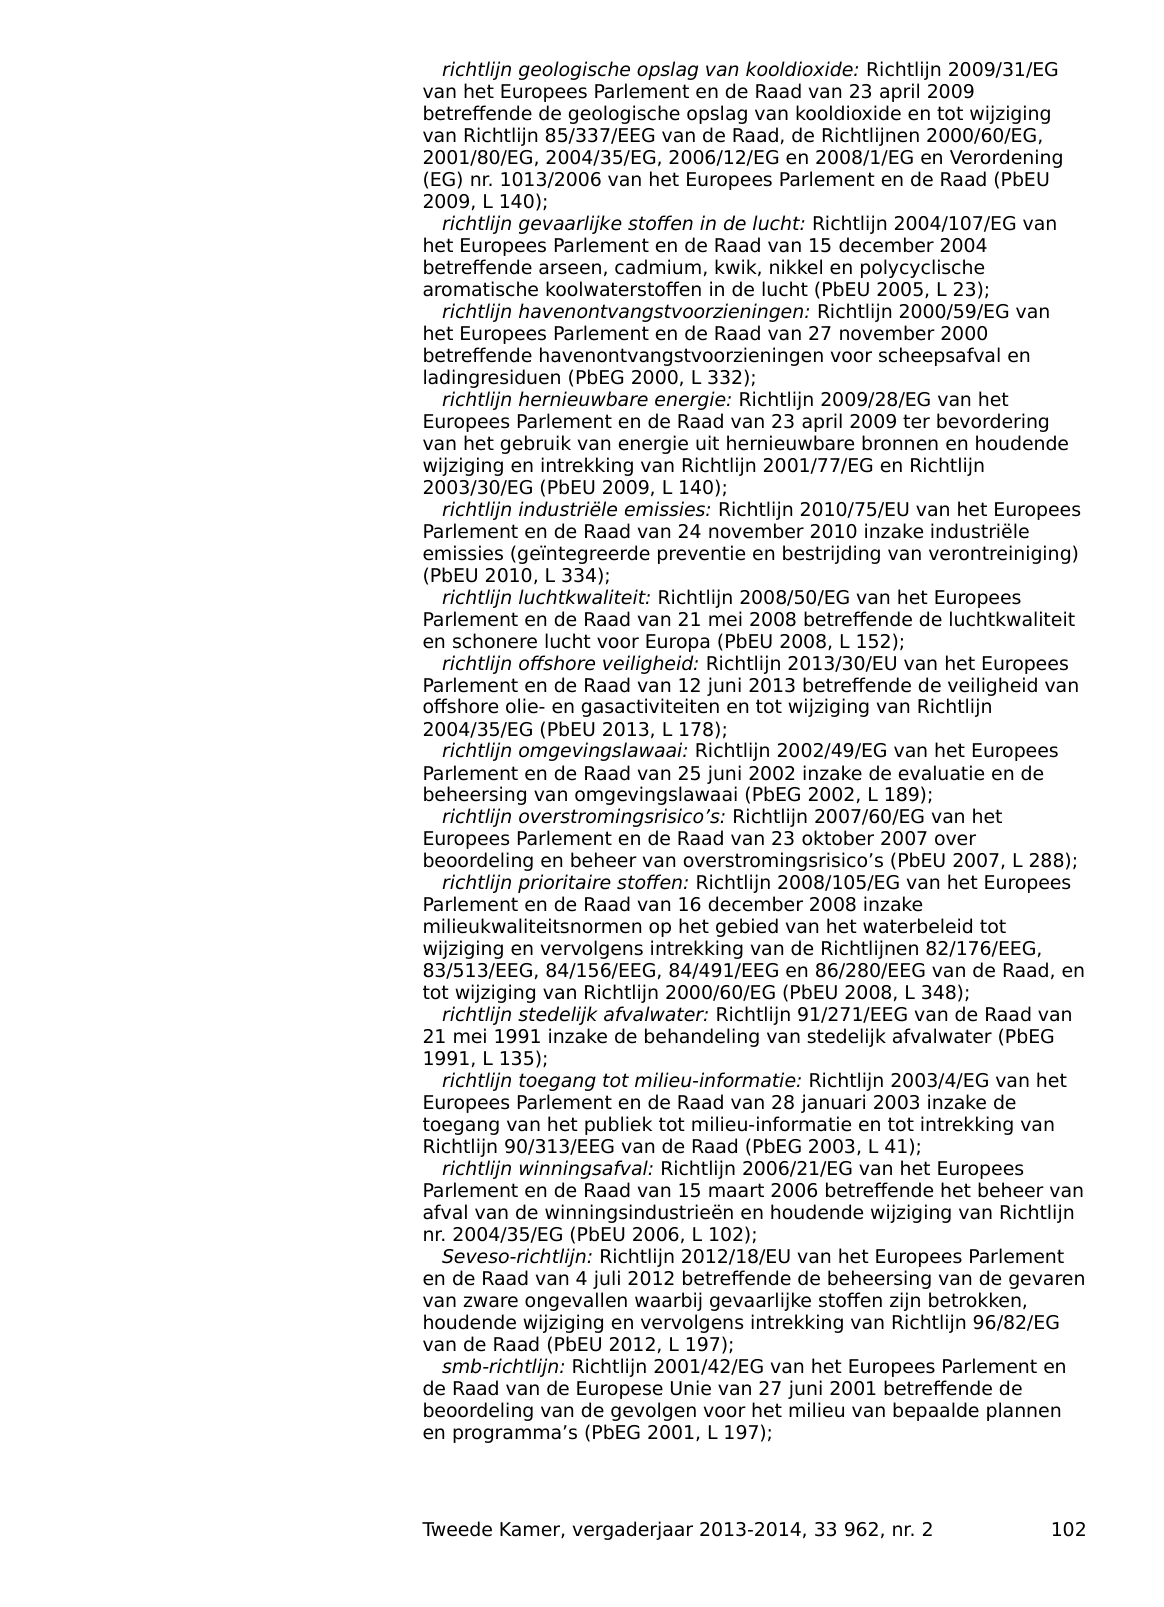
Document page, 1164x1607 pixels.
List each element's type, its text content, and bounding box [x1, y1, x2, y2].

text richtlijn industriële emissies: Richtlijn 2010/75/EU van het Europees Parlement en de Raad van 24 november 2010 inzake industriële emissies (geïntegreerde preventie en bestrijding van verontreiniging) (PbEU 2010, L 334); [422, 499, 1087, 587]
text richtlijn gevaarlijke stoffen in de lucht: Richtlijn 2004/107/EG van het Europees Parlement en de Raad van 15 december 2004 betreffende arseen, cadmium, kwik, nikkel en polycyclische aromatische koolwaterstoffen in de lucht (PbEU 2005, L 23); [422, 213, 1087, 301]
text richtlijn winningsafval: Richtlijn 2006/21/EG van het Europees Parlement en de Raad van 15 maart 2006 betreffende het beheer van afval van de winningsindustrieën en houdende wijziging van Richtlijn nr. 2004/35/EG (PbEU 2006, L 102); [422, 1158, 1087, 1246]
text richtlijn hernieuwbare energie: Richtlijn 2009/28/EG van het Europees Parlement en de Raad van 23 april 2009 ter bevordering van het gebruik van energie uit hernieuwbare bronnen en houdende wijziging en intrekking van Richtlijn 2001/77/EG en Richtlijn 2003/30/EG (PbEU 2009, L 140); [422, 389, 1087, 499]
text Seveso-richtlijn: Richtlijn 2012/18/EU van het Europees Parlement en de Raad van 4 juli 2012 betreffende de beheersing van de gevaren van zware ongevallen waarbij gevaarlijke stoffen zijn betrokken, houdende wijziging en vervolgens intrekking van Richtlijn 96/82/EG van de Raad (PbEU 2012, L 197); [422, 1246, 1087, 1356]
text richtlijn havenontvangstvoorzieningen: Richtlijn 2000/59/EG van het Europees Parlement en de Raad van 27 november 2000 betreffende havenontvangstvoorzieningen voor scheepsafval en ladingresiduen (PbEG 2000, L 332); [422, 301, 1087, 389]
text richtlijn omgevingslawaai: Richtlijn 2002/49/EG van het Europees Parlement en de Raad van 25 juni 2002 inzake de evaluatie en de beheersing van omgevingslawaai (PbEG 2002, L 189); [422, 740, 1087, 806]
text richtlijn offshore veiligheid: Richtlijn 2013/30/EU van het Europees Parlement en de Raad van 12 juni 2013 betreffende de veiligheid van offshore olie- en gasactiviteiten en tot wijziging van Richtlijn 2004/35/EG (PbEU 2013, L 178); [422, 652, 1087, 740]
text richtlijn geologische opslag van kooldioxide: Richtlijn 2009/31/EG van het Europees Parlement en de Raad van 23 april 2009 betreffende de geologische opslag van kooldioxide en tot wijziging van Richtlijn 85/337/EEG van de Raad, de Richtlijnen 2000/60/EG, 2001/80/EG, 2004/35/EG, 2006/12/EG en 2008/1/EG en Verordening (EG) nr. 1013/2006 van het Europees Parlement en de Raad (PbEU 2009, L 140); [422, 59, 1087, 213]
text richtlijn prioritaire stoffen: Richtlijn 2008/105/EG van het Europees Parlement en de Raad van 16 december 2008 inzake milieukwaliteitsnormen op het gebied van het waterbeleid tot wijziging en vervolgens intrekking van de Richtlijnen 82/176/EEG, 83/513/EEG, 84/156/EEG, 84/491/EEG en 86/280/EEG van de Raad, en tot wijziging van Richtlijn 2000/60/EG (PbEU 2008, L 348); [422, 872, 1087, 1004]
text richtlijn overstromingsrisico’s: Richtlijn 2007/60/EG van het Europees Parlement en de Raad van 23 oktober 2007 over beoordeling en beheer van overstromingsrisico’s (PbEU 2007, L 288); [422, 806, 1087, 872]
text richtlijn luchtkwaliteit: Richtlijn 2008/50/EG van het Europees Parlement en de Raad van 21 mei 2008 betreffende de luchtkwaliteit en schonere lucht voor Europa (PbEU 2008, L 152); [422, 587, 1087, 652]
text richtlijn stedelijk afvalwater: Richtlijn 91/271/EEG van de Raad van 21 mei 1991 inzake de behandeling van stedelijk afvalwater (PbEG 1991, L 135); [422, 1004, 1087, 1070]
text richtlijn toegang tot milieu-informatie: Richtlijn 2003/4/EG van het Europees Parlement en de Raad van 28 januari 2003 inzake de toegang van het publiek tot milieu-informatie en tot intrekking van Richtlijn 90/313/EEG van de Raad (PbEG 2003, L 41); [422, 1070, 1087, 1158]
text smb-richtlijn: Richtlijn 2001/42/EG van het Europees Parlement en de Raad van de Europese Unie van 27 juni 2001 betreffende de beoordeling van de gevolgen voor het milieu van bepaalde plannen en programma’s (PbEG 2001, L 197); [422, 1356, 1087, 1444]
